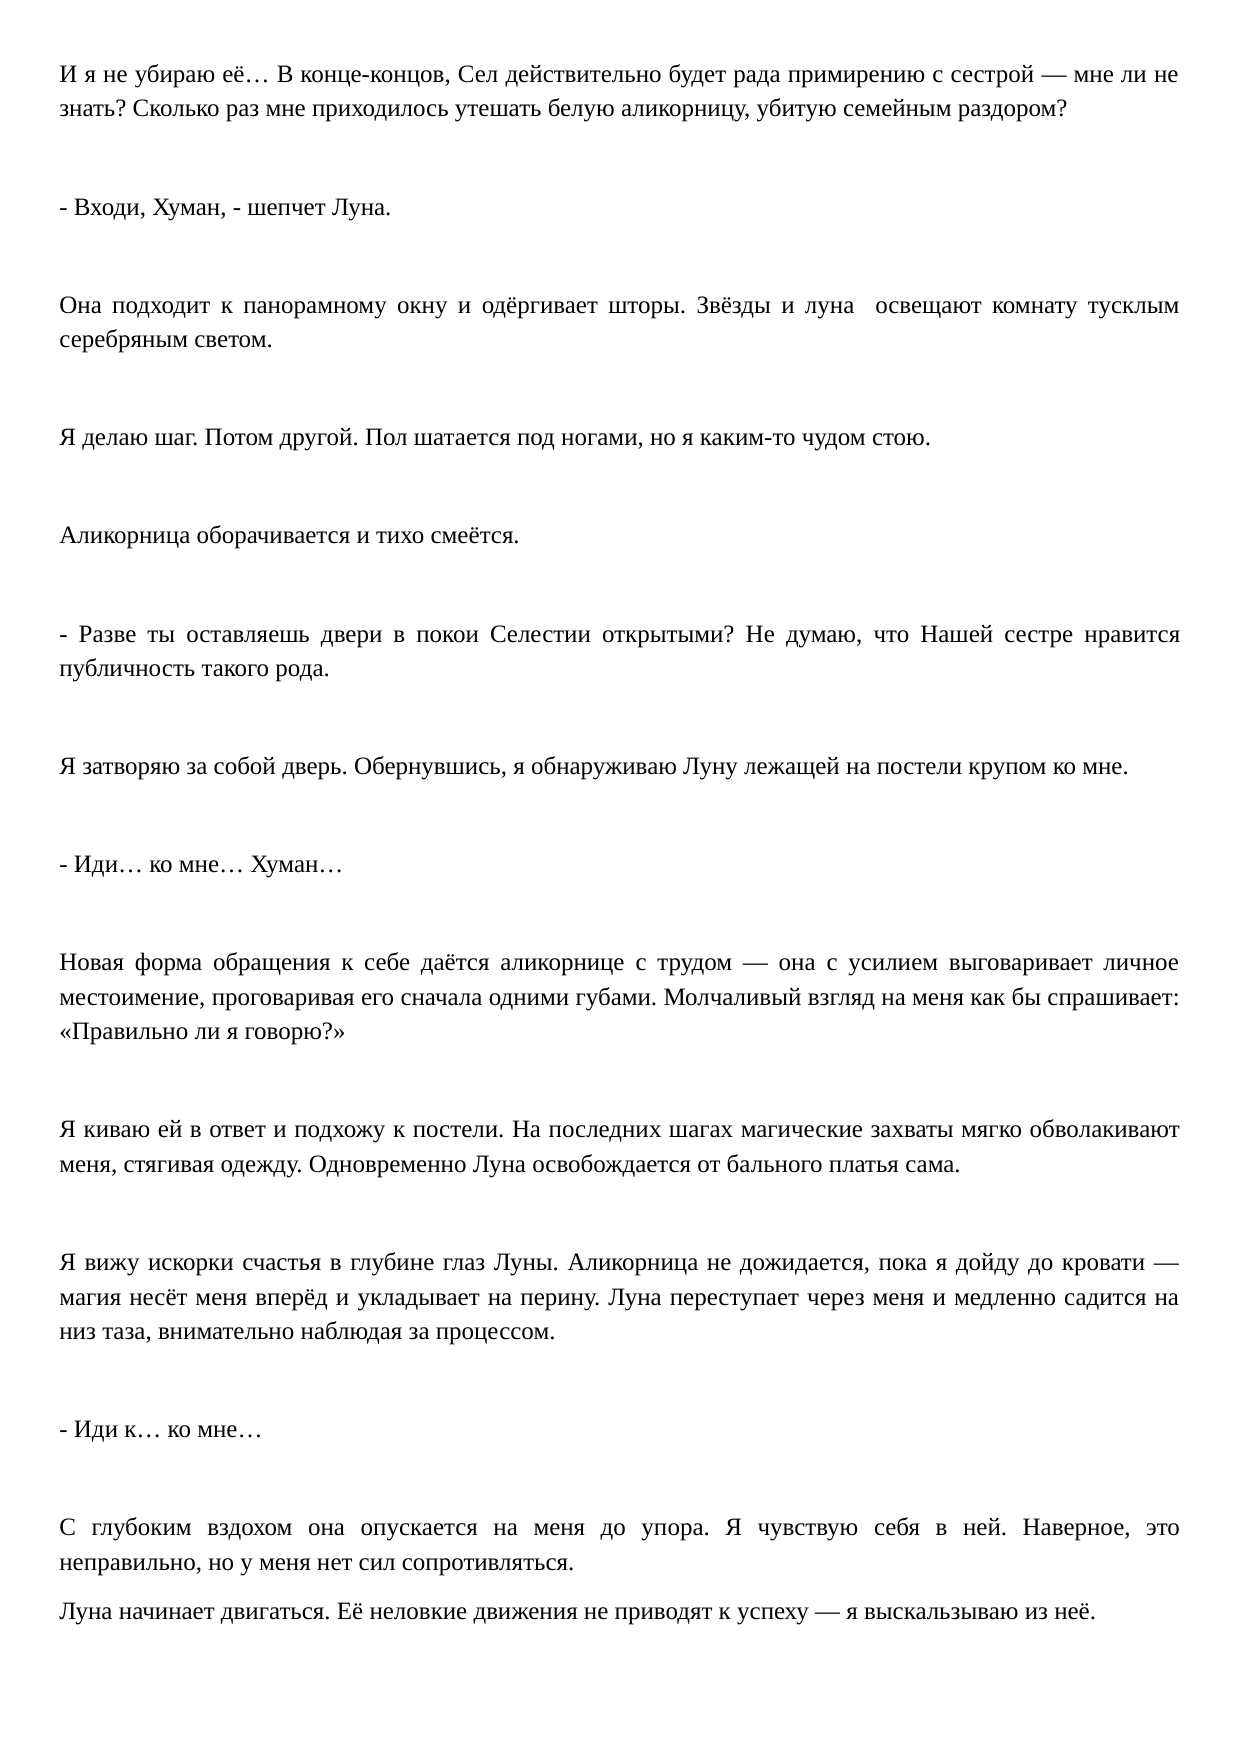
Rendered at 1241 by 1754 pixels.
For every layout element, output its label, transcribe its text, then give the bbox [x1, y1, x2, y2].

text С глубоким вздохом она опускается на меня до упора. Я чувствую себя в ней. Наверное, это неправильно, но у меня нет сил сопротивляться. [59, 1512, 1181, 1576]
text Я киваю ей в ответ и подхожу к постели. На последних шагах магические захваты мягко обволакивают меня, стягивая одежду. Одновременно Луна освобождается от бального платья сама. [59, 1114, 1181, 1178]
text - Входи, Хуман, - шепчет Луна. [59, 192, 1181, 220]
text Луна начинает двигаться. Её неловкие движения не приводят к успеху — я выскальзываю из неё. [59, 1596, 1181, 1625]
text Я вижу искорки счастья в глубине глаз Луны. Аликорница не дожидается, пока я дойду до кровати — магия несёт меня вперёд и укладывает на перину. Луна переступает через меня и медленно садится на низ таза, внимательно наблюдая за процессом. [59, 1247, 1181, 1345]
text Я затворяю за собой дверь. Обернувшись, я обнаруживаю Луну лежащей на постели крупом ко мне. [59, 751, 1181, 780]
text И я не убираю её… В конце-концов, Сел действительно будет рада примирению с сестрой — мне ли не знать? Сколько раз мне приходилось утешать белую аликорницу, убитую семейным раздором? [59, 59, 1181, 122]
text Аликорница оборачивается и тихо смеётся. [59, 521, 1181, 549]
text Она подходит к панорамному окну и одёргивает шторы. Звёзды и луна освещают комнату тусклым серебряным светом. [59, 290, 1181, 353]
text - Иди к… ко мне… [59, 1414, 1181, 1443]
text Я делаю шаг. Потом другой. Пол шатается под ногами, но я каким-то чудом стою. [59, 422, 1181, 451]
text - Иди… ко мне… Хуман… [59, 849, 1181, 878]
text Новая форма обращения к себе даётся аликорнице с трудом — она с усилием выговаривает личное местоимение, проговаривая его сначала одними губами. Молчаливый взгляд на меня как бы спрашивает: «Правильно ли я говорю?» [59, 947, 1181, 1045]
text - Разве ты оставляешь двери в покои Селестии открытыми? Не думаю, что Нашей сестре нравится публичность такого рода. [59, 619, 1181, 682]
